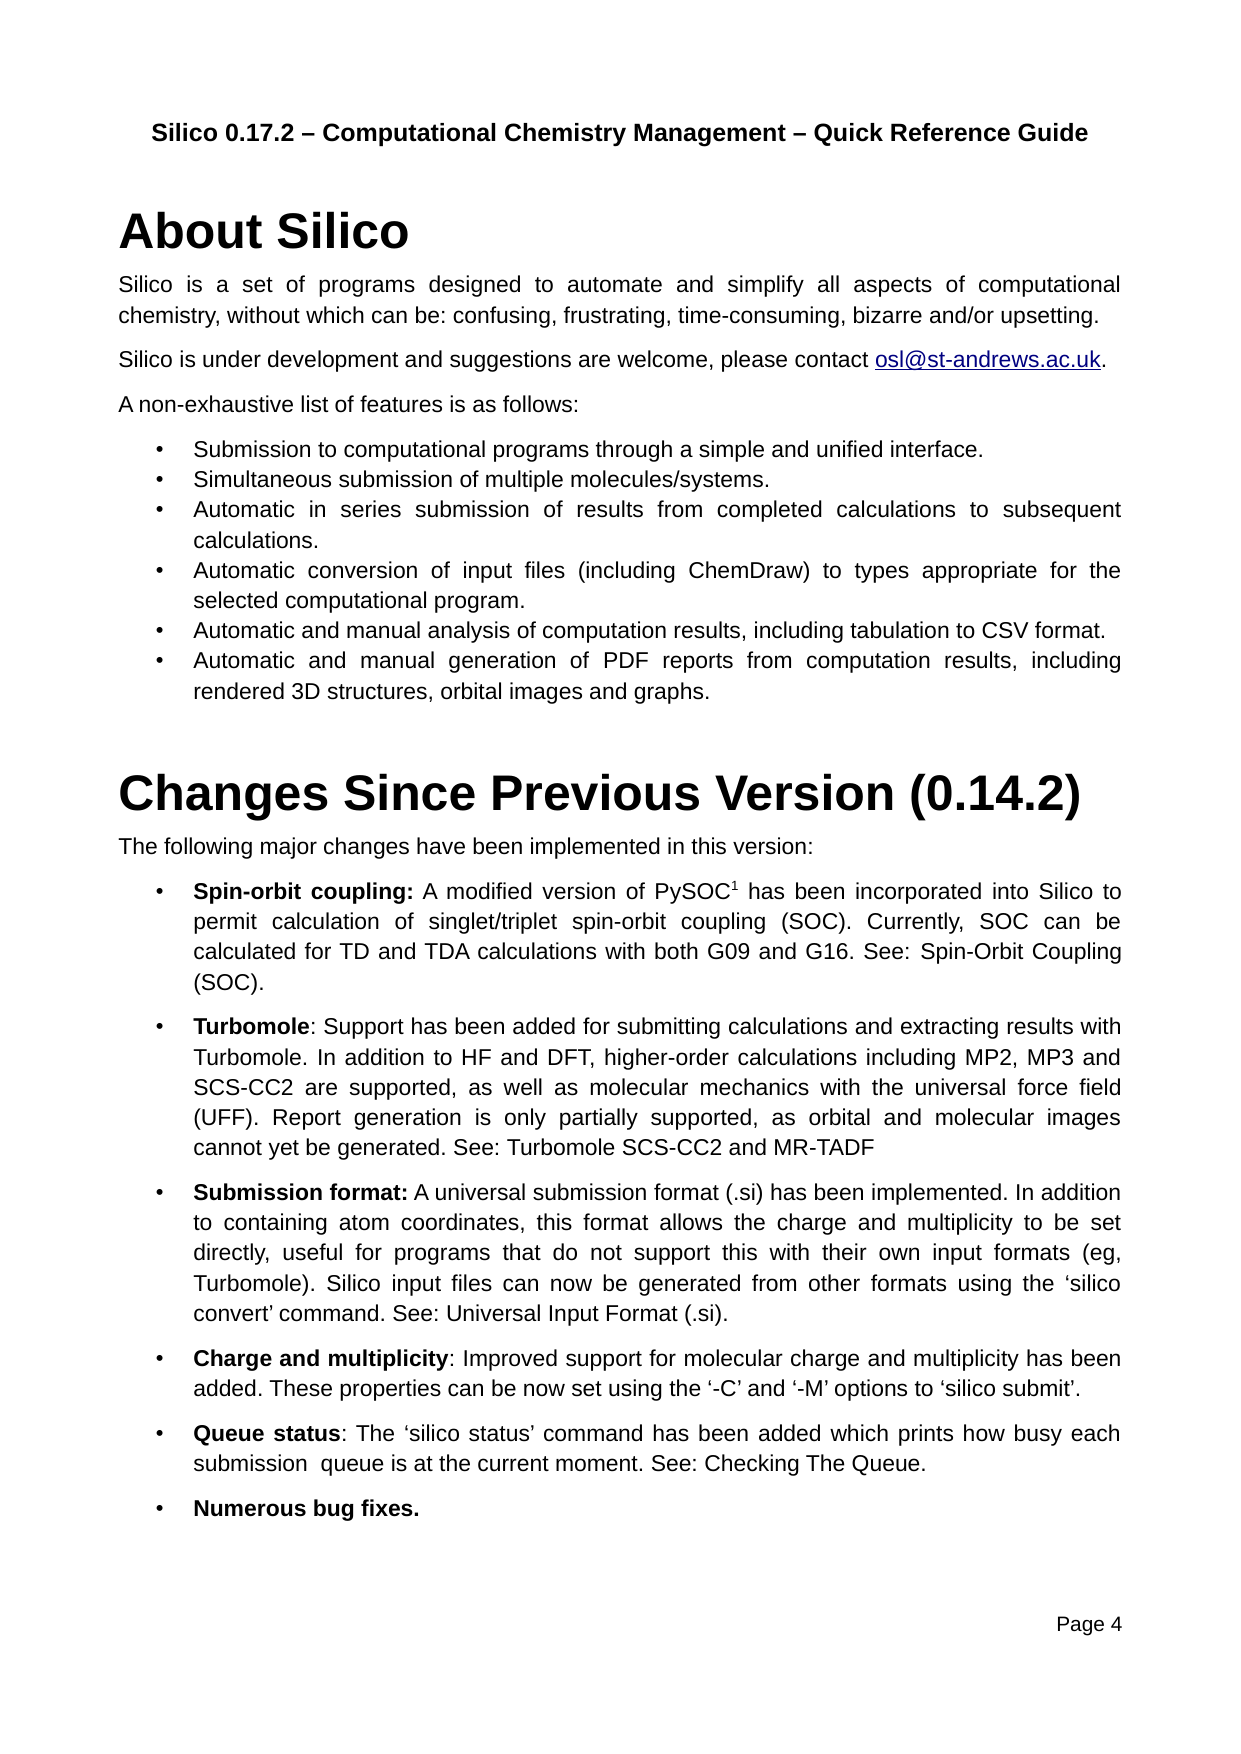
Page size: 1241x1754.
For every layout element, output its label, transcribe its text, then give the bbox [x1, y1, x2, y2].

list Submission format: A universal submission format (.si) has been implemented. In addition to containing atom coordinates, this format allows the charge and multiplicity to be set directly, useful for programs that do not support this with their own input formats (eg, Turbomole). Silico input files can now be generated from other formats using the ‘silico convert’ command. See: Universal Input Format (.si). [156, 1179, 1122, 1326]
list Automatic and manual analysis of computation results, including tabulation to CSV format. [156, 617, 1122, 643]
list Automatic conversion of input files (including ChemDraw) to types appropriate for the selected computational program. [156, 557, 1122, 613]
text The following major changes have been implemented in this version: [118, 833, 1122, 859]
list Spin-orbit coupling: A modified version of PySOC1⁠ has been incorporated into Silico to permit calculation of singlet/triplet spin-orbit coupling (SOC). Currently, SOC can be calculated for TD and TDA calculations with both G09 and G16. See: Spin-Orbit Coupling (SOC). [156, 878, 1122, 995]
list Charge and multiplicity: Improved support for molecular charge and multiplicity has been added. These properties can be now set using the ‘-C’ and ‘-M’ options to ‘silico submit’. [156, 1344, 1122, 1401]
list Turbomole: Support has been added for submitting calculations and extracting results with Turbomole. In addition to HF and DFT, higher-order calculations including MP2, MP3 and SCS-CC2 are supported, as well as molecular mechanics with the universal force field (UFF). Report generation is only partially supported, as orbital and molecular images cannot yet be generated. See: Turbomole SCS-CC2 and MR-TADF [156, 1013, 1122, 1160]
list Automatic in series submission of results from completed calculations to subsequent calculations. [156, 496, 1122, 553]
list Numerous bug fixes. [156, 1494, 1122, 1521]
list Automatic and manual generation of PDF reports from computation results, including rendered 3D structures, orbital images and graphs. [156, 647, 1122, 704]
subtitle Changes Since Previous Version (0.14.2) [118, 763, 1122, 821]
text Silico is a set of programs designed to automate and simplify all aspects of computational chemistry, without which can be: confusing, frustrating, time-consuming, bizarre and/or upsetting. [118, 271, 1122, 328]
list Submission to computational programs through a simple and unified interface. [156, 436, 1122, 462]
text Silico is under development and suggestions are welcome, please contact osl@st-andrews.ac.uk. [118, 346, 1122, 373]
list Queue status: The ‘silico status’ command has been added which prints how busy each submission queue is at the current moment. See: Checking The Queue. [156, 1419, 1122, 1476]
list Simultaneous submission of multiple molecules/systems. [156, 466, 1122, 492]
subtitle About Silico [118, 201, 1122, 259]
text A non-exhaustive list of features is as follows: [118, 391, 1122, 417]
